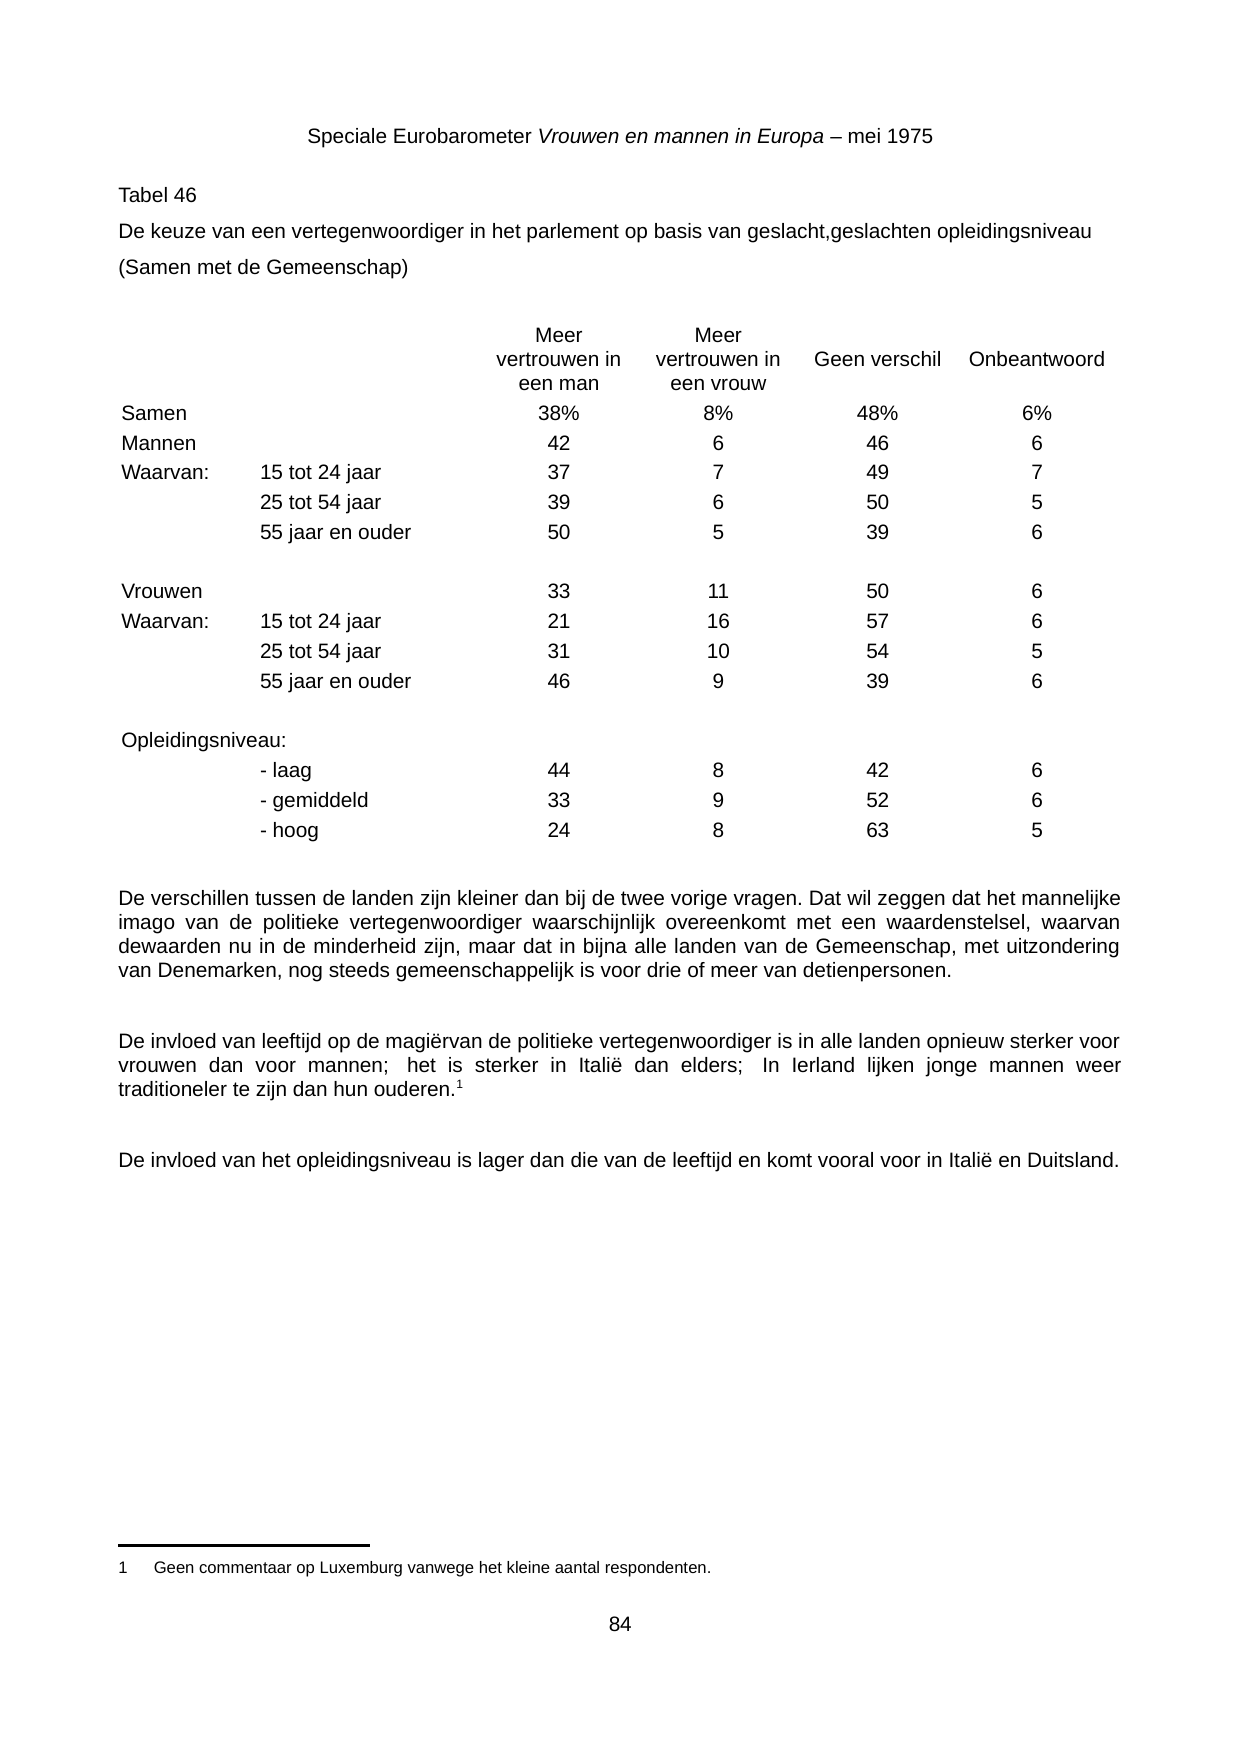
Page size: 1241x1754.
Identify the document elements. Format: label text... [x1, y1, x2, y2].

table_cell 25 tot 54 jaar [257, 636, 479, 666]
table_cell [957, 696, 1117, 725]
text De invloed van het opleidingsniveau is lager dan die van de leeftijd en komt vooral voor in Italië en Duitsland. [118, 1148, 1122, 1172]
table_cell [118, 636, 257, 666]
text Tabel 46 [118, 183, 1122, 207]
table_cell 6% [957, 398, 1117, 427]
table_cell 55 jaar en ouder [257, 517, 479, 547]
table_cell 25 tot 54 jaar [257, 487, 479, 517]
table_cell [118, 785, 257, 815]
table_cell Waarvan: [118, 606, 257, 636]
table_cell 39 [798, 666, 957, 696]
table_cell [257, 398, 479, 427]
table_cell 48% [798, 398, 957, 427]
table_cell 46 [798, 428, 957, 457]
table_cell 6 [957, 428, 1117, 457]
table_cell 49 [798, 457, 957, 487]
table_cell 7 [957, 457, 1117, 487]
table_cell - gemiddeld [257, 785, 479, 815]
table_cell 24 [479, 815, 638, 844]
table_cell Waarvan: [118, 457, 257, 487]
table_cell 15 tot 24 jaar [257, 457, 479, 487]
table_cell [118, 696, 257, 725]
table_cell 31 [479, 636, 638, 666]
table_header Geen verschil [798, 320, 957, 398]
table_cell 37 [479, 457, 638, 487]
table_header Meer vertrouwen in een vrouw [639, 320, 798, 398]
table_cell 57 [798, 606, 957, 636]
table_cell Samen [118, 398, 257, 427]
table_cell [257, 428, 479, 457]
table_cell - laag [257, 755, 479, 785]
table_cell 11 [639, 576, 798, 606]
table_cell 5 [957, 815, 1117, 844]
text De keuze van een vertegenwoordiger in het parlement op basis van geslacht,geslachten opleidingsniveau [118, 219, 1122, 243]
table_cell 7 [639, 457, 798, 487]
table_cell [257, 547, 479, 576]
table_cell 5 [639, 517, 798, 547]
table_cell 33 [479, 576, 638, 606]
text Geen commentaar op Luxemburg vanwege het kleine aantal respondenten. [118, 1557, 1122, 1577]
table_cell 6 [639, 487, 798, 517]
table_cell Opleidingsniveau: [118, 725, 479, 755]
table_cell [118, 487, 257, 517]
table_cell [798, 696, 957, 725]
table_header [118, 320, 257, 398]
table_cell 6 [639, 428, 798, 457]
table_cell [479, 725, 638, 755]
table_cell 42 [798, 755, 957, 785]
table_cell 38% [479, 398, 638, 427]
table_cell 8 [639, 755, 798, 785]
table_cell [639, 725, 798, 755]
table_cell 50 [798, 576, 957, 606]
table_cell 50 [798, 487, 957, 517]
table_cell 50 [479, 517, 638, 547]
table_cell 55 jaar en ouder [257, 666, 479, 696]
table_cell 39 [479, 487, 638, 517]
table_cell 52 [798, 785, 957, 815]
table_cell 63 [798, 815, 957, 844]
table_cell 54 [798, 636, 957, 666]
table_cell [118, 755, 257, 785]
table_cell 8% [639, 398, 798, 427]
table_cell [957, 547, 1117, 576]
table_cell 10 [639, 636, 798, 666]
text (Samen met de Gemeenschap) [118, 254, 1122, 278]
table_cell 5 [957, 487, 1117, 517]
text De verschillen tussen de landen zijn kleiner dan bij de twee vorige vragen. Dat wil zeggen dat het mannelijke imago van de politieke vertegenwoordiger waarschijnlijk overeenkomt met een waardenstelsel, waarvan dewaarden nu in de minderheid zijn, maar dat in bijna alle landen van de Gemeenschap, met uitzondering van Denemarken, nog steeds gemeenschappelijk is voor drie of meer van detienpersonen. [118, 886, 1122, 982]
table_cell [118, 666, 257, 696]
table_header Onbeantwoord [957, 320, 1117, 398]
table_cell 16 [639, 606, 798, 636]
table_cell 6 [957, 576, 1117, 606]
table_cell [257, 696, 479, 725]
table_cell 39 [798, 517, 957, 547]
table_cell 6 [957, 606, 1117, 636]
table_cell 6 [957, 666, 1117, 696]
table_cell [798, 547, 957, 576]
table_cell [118, 517, 257, 547]
table_cell [118, 547, 257, 576]
table_cell 6 [957, 517, 1117, 547]
table_cell [118, 815, 257, 844]
table_cell 33 [479, 785, 638, 815]
table_cell 9 [639, 666, 798, 696]
table_header Meer vertrouwen in een man [479, 320, 638, 398]
table_cell 8 [639, 815, 798, 844]
table_cell [639, 547, 798, 576]
table_cell Vrouwen [118, 576, 257, 606]
table_cell [257, 576, 479, 606]
table_cell - hoog [257, 815, 479, 844]
table_cell Mannen [118, 428, 257, 457]
table_cell 42 [479, 428, 638, 457]
table_cell [479, 696, 638, 725]
table_header [257, 320, 479, 398]
table_cell 6 [957, 755, 1117, 785]
table_cell 5 [957, 636, 1117, 666]
table_cell [639, 696, 798, 725]
table_cell 9 [639, 785, 798, 815]
table_cell 15 tot 24 jaar [257, 606, 479, 636]
table_cell [798, 725, 957, 755]
text De invloed van leeftijd op de magiërvan de politieke vertegenwoordiger is in alle landen opnieuw sterker voor vrouwen dan voor mannen; het is sterker in Italië dan elders; In Ierland lijken jonge mannen weer traditioneler te zijn dan hun ouderen. [118, 1029, 1122, 1101]
table_cell 21 [479, 606, 638, 636]
table_cell [957, 725, 1117, 755]
table_cell 46 [479, 666, 638, 696]
table_cell [479, 547, 638, 576]
table_cell 44 [479, 755, 638, 785]
table_cell 6 [957, 785, 1117, 815]
